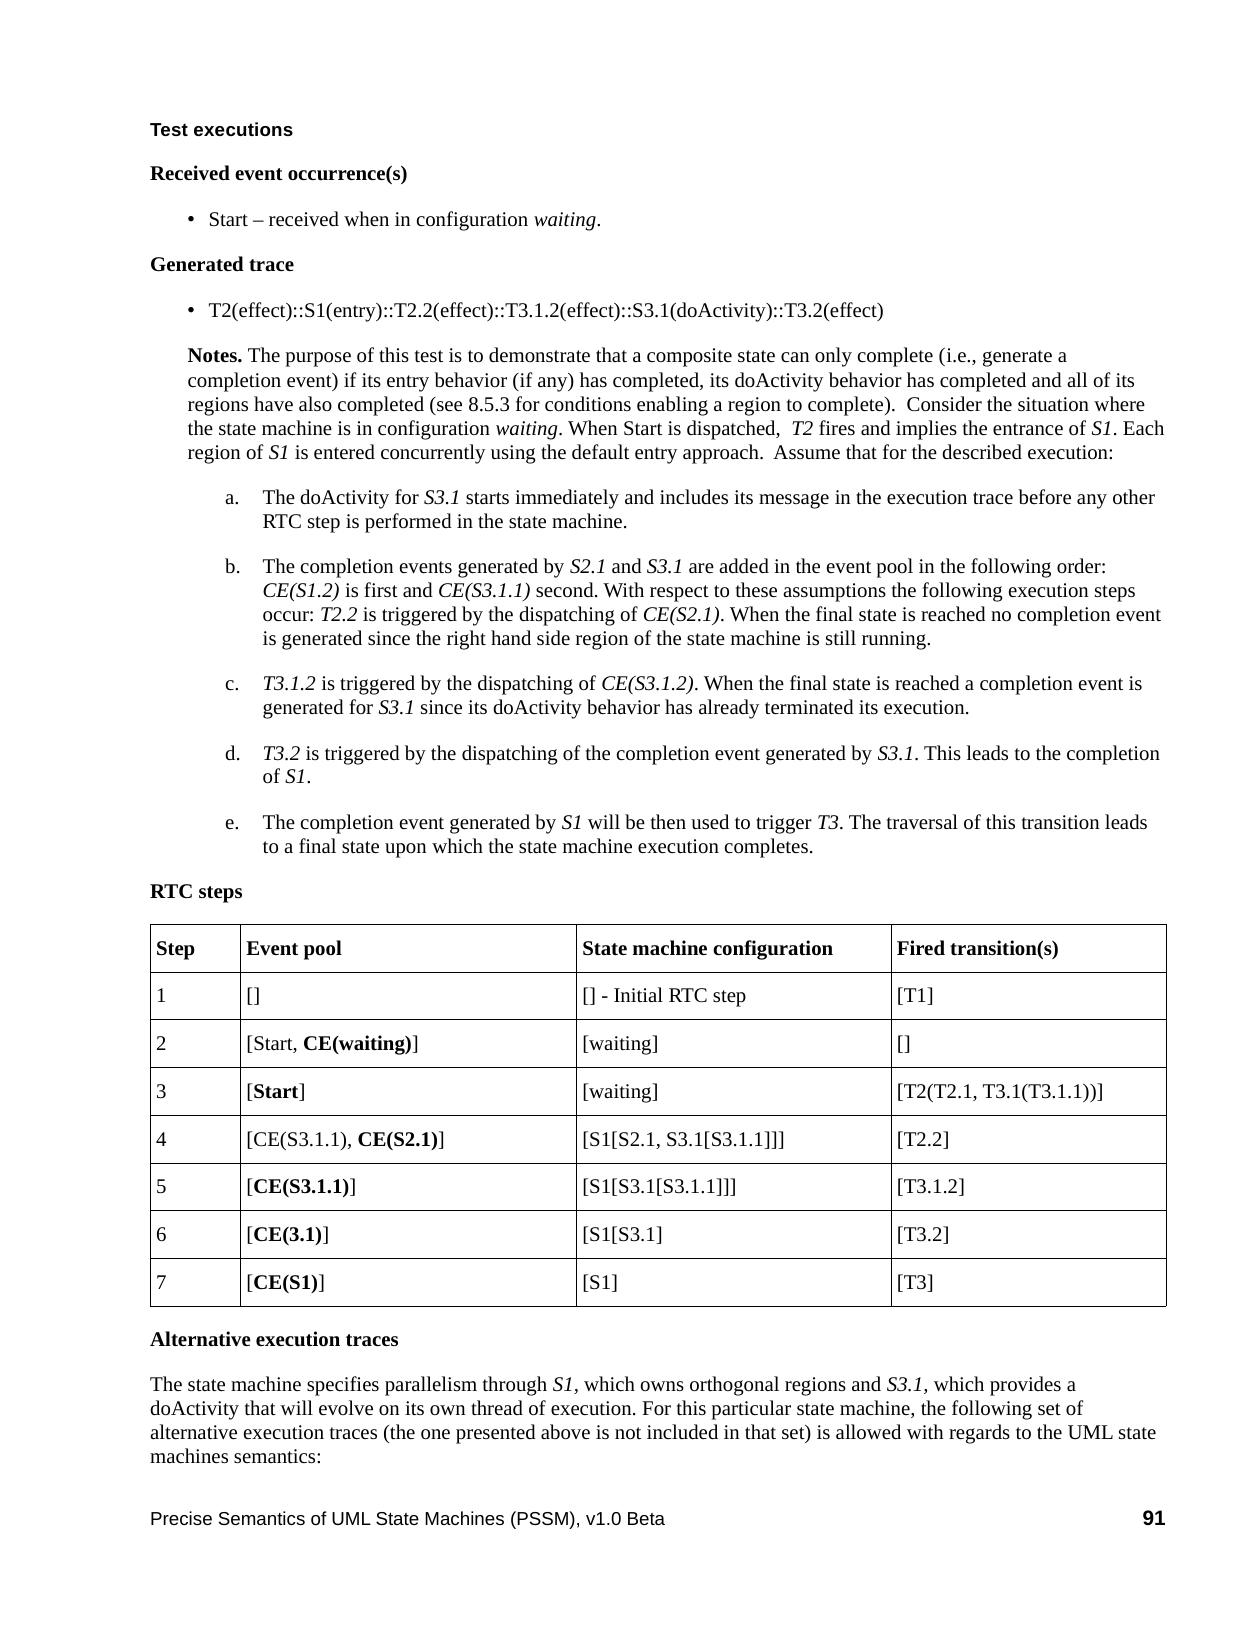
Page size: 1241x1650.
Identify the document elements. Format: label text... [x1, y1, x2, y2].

table_cell [CE(S1)] [241, 1259, 576, 1306]
list T3.1.2 is triggered by the dispatching of CE(S3.1.2). When the final state is reached a completion event is generated for S3.1 since its doActivity behavior has already terminated its execution. [225, 671, 1166, 719]
table_cell [S1[S2.1, S3.1[S3.1.1]]] [577, 1116, 891, 1162]
table_header Fired transition(s) [892, 925, 1166, 972]
table_cell [S1[S3.1] [577, 1211, 891, 1258]
table_cell [T3.1.2] [892, 1164, 1166, 1210]
table_cell [Start, CE(waiting)] [241, 1020, 576, 1067]
list T2(effect)::S1(entry)::T2.2(effect)::T3.1.2(effect)::S3.1(doActivity)::T3.2(effect) [187, 297, 1166, 322]
table_header Event pool [241, 925, 576, 972]
table_cell [T3.2] [892, 1211, 1166, 1258]
table_cell [] - Initial RTC step [577, 973, 891, 1019]
table_header State machine configuration [577, 925, 891, 972]
subtitle Test executions [150, 118, 1166, 140]
list The completion event generated by S1 will be then used to trigger T3. The traversal of this transition leads to a final state upon which the state machine execution completes. [225, 809, 1166, 858]
table_cell [T2(T2.1, T3.1(T3.1.1))] [892, 1068, 1166, 1115]
table_header Step [151, 925, 240, 972]
table_cell [CE(3.1)] [241, 1211, 576, 1258]
table_cell [T1] [892, 973, 1166, 1019]
table_cell [] [241, 973, 576, 1019]
list The doActivity for S3.1 starts immediately and includes its message in the execution trace before any other RTC step is performed in the state machine. [225, 485, 1166, 533]
table_cell 3 [151, 1068, 240, 1115]
table_cell [waiting] [577, 1020, 891, 1067]
table_cell [T3] [892, 1259, 1166, 1306]
text Generated trace [150, 252, 1166, 276]
text Alternative execution traces [150, 1327, 1166, 1351]
table_cell [T2.2] [892, 1116, 1166, 1162]
text Notes. The purpose of this test is to demonstrate that a composite state can only complete (i.e., generate a completion event) if its entry behavior (if any) has completed, its doActivity behavior has completed and all of its regions have also completed (see 8.5.3 for conditions enabling a region to complete). Consider the situation where the state machine is in configuration waiting. When Start is dispatched, T2 fires and implies the entrance of S1. Each region of S1 is entered concurrently using the default entry approach. Assume that for the described execution: [187, 343, 1166, 464]
table_cell 1 [151, 973, 240, 1019]
list The completion events generated by S2.1 and S3.1 are added in the event pool in the following order: CE(S1.2) is first and CE(S3.1.1) second. With respect to these assumptions the following execution steps occur: T2.2 is triggered by the dispatching of CE(S2.1). When the final state is reached no completion event is generated since the right hand side region of the state machine is still running. [225, 554, 1166, 650]
table_cell [CE(S3.1.1), CE(S2.1)] [241, 1116, 576, 1162]
table_cell [S1[S3.1[S3.1.1]]] [577, 1164, 891, 1210]
table_cell [Start] [241, 1068, 576, 1115]
table_cell 5 [151, 1164, 240, 1210]
table_cell 4 [151, 1116, 240, 1162]
table_cell [] [892, 1020, 1166, 1067]
table_cell 7 [151, 1259, 240, 1306]
list Start – received when in configuration waiting. [187, 206, 1166, 231]
text The state machine specifies parallelism through S1, which owns orthogonal regions and S3.1, which provides a doActivity that will evolve on its own thread of execution. For this particular state machine, the following set of alternative execution traces (the one presented above is not included in that set) is allowed with regards to the UML state machines semantics: [150, 1372, 1166, 1468]
table_cell [waiting] [577, 1068, 891, 1115]
text Received event occurrence(s) [150, 161, 1166, 185]
text RTC steps [150, 879, 1166, 903]
table_cell [CE(S3.1.1)] [241, 1164, 576, 1210]
list T3.2 is triggered by the dispatching of the completion event generated by S3.1. This leads to the completion of S1. [225, 740, 1166, 788]
table_cell 2 [151, 1020, 240, 1067]
table_cell 6 [151, 1211, 240, 1258]
table_cell [S1] [577, 1259, 891, 1306]
